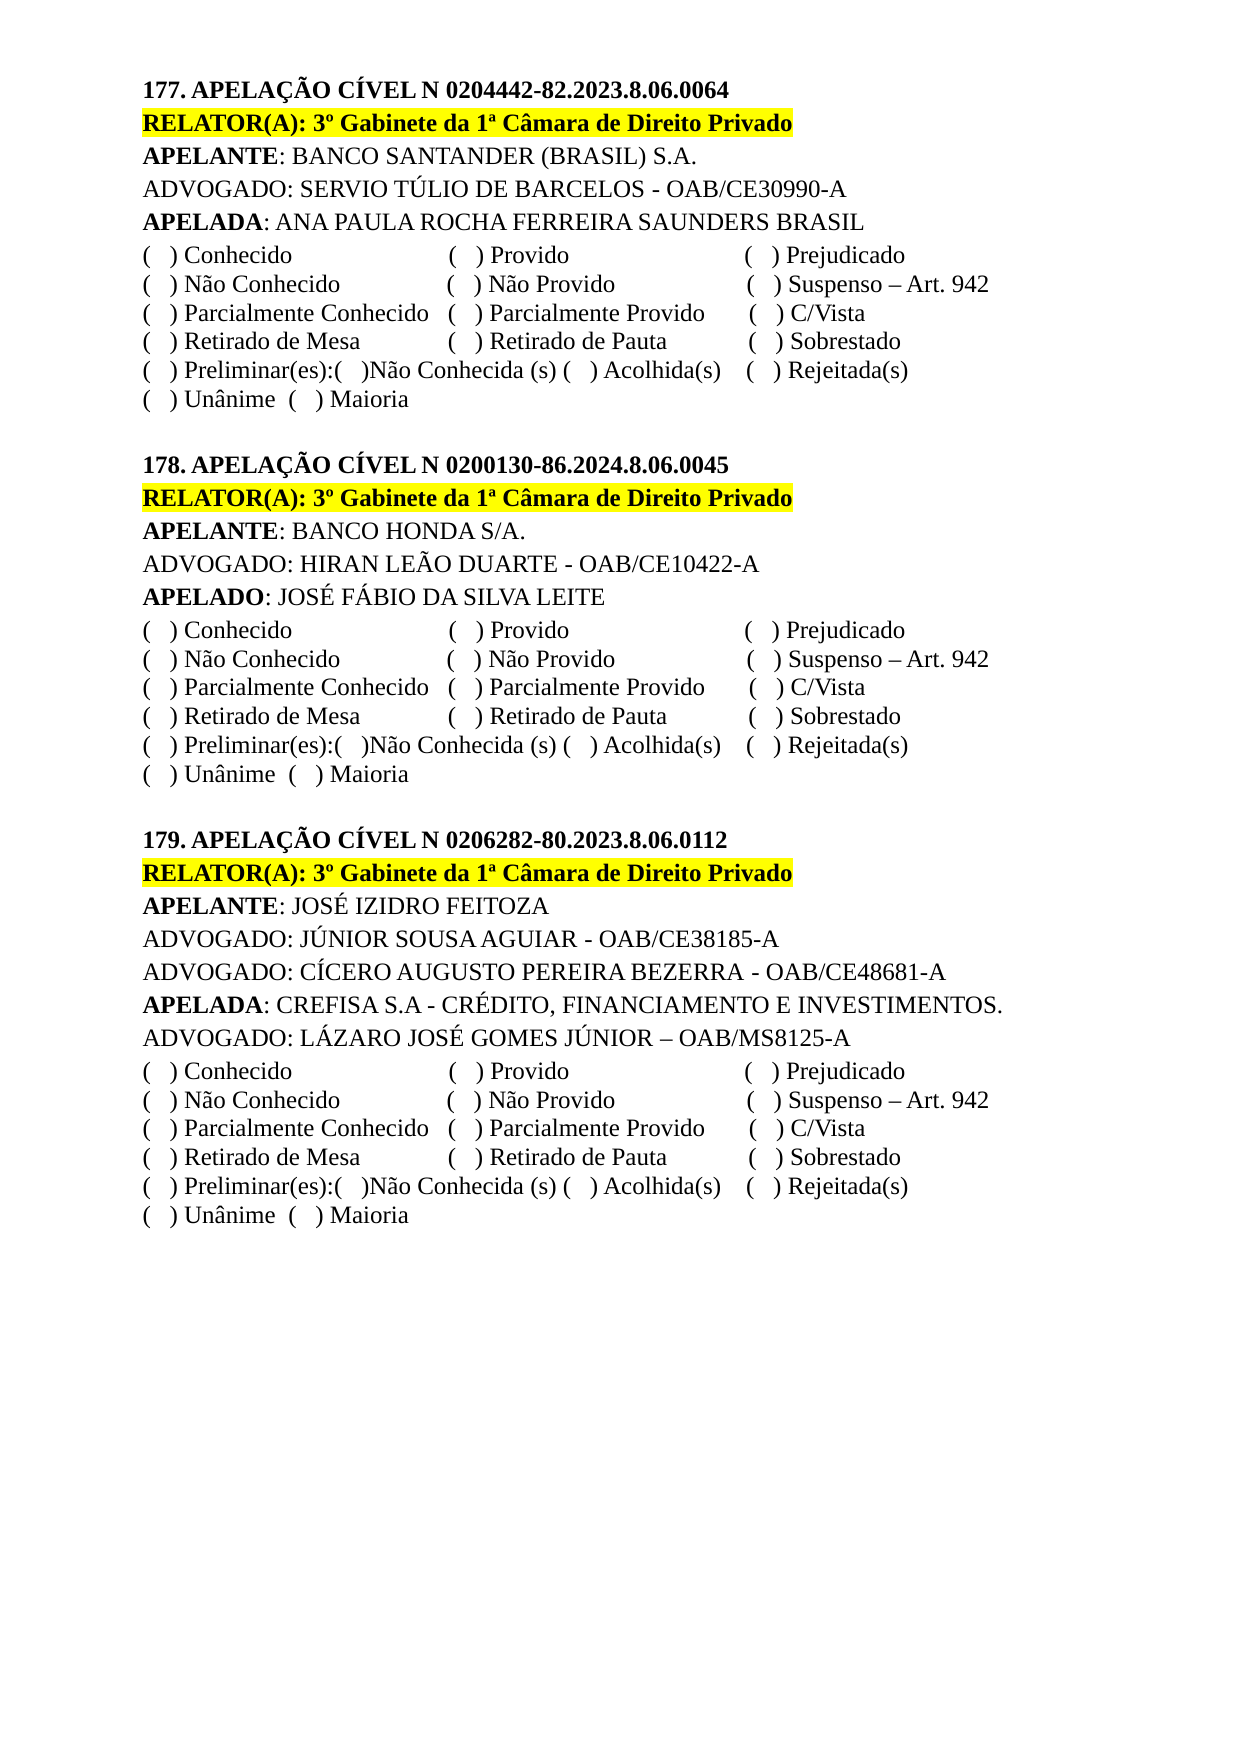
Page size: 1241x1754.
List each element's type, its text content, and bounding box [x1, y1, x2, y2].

text ( ) Parcialmente Conhecido ( ) Parcialmente Provido ( ) C/Vista [142, 672, 1158, 701]
text ( ) Não Conhecido ( ) Não Provido ( ) Suspenso – Art. 942 [142, 644, 1158, 672]
text ( ) Preliminar(es):( )Não Conhecida (s) ( ) Acolhida(s) ( ) Rejeitada(s) [142, 355, 1158, 384]
text ( ) Unânime ( ) Maioria [142, 1200, 1141, 1294]
text ( ) Parcialmente Conhecido ( ) Parcialmente Provido ( ) C/Vista [142, 298, 1158, 326]
text ( ) Retirado de Mesa ( ) Retirado de Pauta ( ) Sobrestado [142, 1142, 1158, 1171]
text ( ) Não Conhecido ( ) Não Provido ( ) Suspenso – Art. 942 [142, 1085, 1158, 1113]
text ( ) Conhecido ( ) Provido ( ) Prejudicado [142, 1056, 1141, 1085]
text ( ) Não Conhecido ( ) Não Provido ( ) Suspenso – Art. 942 [142, 269, 1158, 298]
text ( ) Retirado de Mesa ( ) Retirado de Pauta ( ) Sobrestado [142, 326, 1158, 355]
text ( ) Parcialmente Conhecido ( ) Parcialmente Provido ( ) C/Vista [142, 1113, 1158, 1142]
text ( ) Unânime ( ) Maioria 178. APELAÇÃO CÍVEL N 0200130-86.2024.8.06.0045 RELATOR(A): 3º Gabinete da 1ª Câmara de Direito Privado APELANTE: BANCO HONDA S/A. ADVOGADO: HIRAN LEÃO DUARTE - OAB/CE10422-A APELADO: JOSÉ FÁBIO DA SILVA LEITE [142, 384, 1141, 611]
text 177. APELAÇÃO CÍVEL N 0204442-82.2023.8.06.0064 RELATOR(A): 3º Gabinete da 1ª Câmara de Direito Privado APELANTE: BANCO SANTANDER (BRASIL) S.A. ADVOGADO: SERVIO TÚLIO DE BARCELOS - OAB/CE30990-A APELADA: ANA PAULA ROCHA FERREIRA SAUNDERS BRASIL [142, 75, 1141, 236]
text ( ) Conhecido ( ) Provido ( ) Prejudicado [142, 240, 1141, 269]
text ( ) Unânime ( ) Maioria 179. APELAÇÃO CÍVEL N 0206282-80.2023.8.06.0112 RELATOR(A): 3º Gabinete da 1ª Câmara de Direito Privado APELANTE: JOSÉ IZIDRO FEITOZA ADVOGADO: JÚNIOR SOUSA AGUIAR - OAB/CE38185-A ADVOGADO: CÍCERO AUGUSTO PEREIRA BEZERRA - OAB/CE48681-A APELADA: CREFISA S.A - CRÉDITO, FINANCIAMENTO E INVESTIMENTOS. ADVOGADO: LÁZARO JOSÉ GOMES JÚNIOR – OAB/MS8125-A [142, 759, 1141, 1052]
text ( ) Conhecido ( ) Provido ( ) Prejudicado [142, 615, 1141, 644]
text ( ) Preliminar(es):( )Não Conhecida (s) ( ) Acolhida(s) ( ) Rejeitada(s) [142, 730, 1158, 759]
text ( ) Preliminar(es):( )Não Conhecida (s) ( ) Acolhida(s) ( ) Rejeitada(s) [142, 1171, 1158, 1200]
text ( ) Retirado de Mesa ( ) Retirado de Pauta ( ) Sobrestado [142, 701, 1158, 730]
